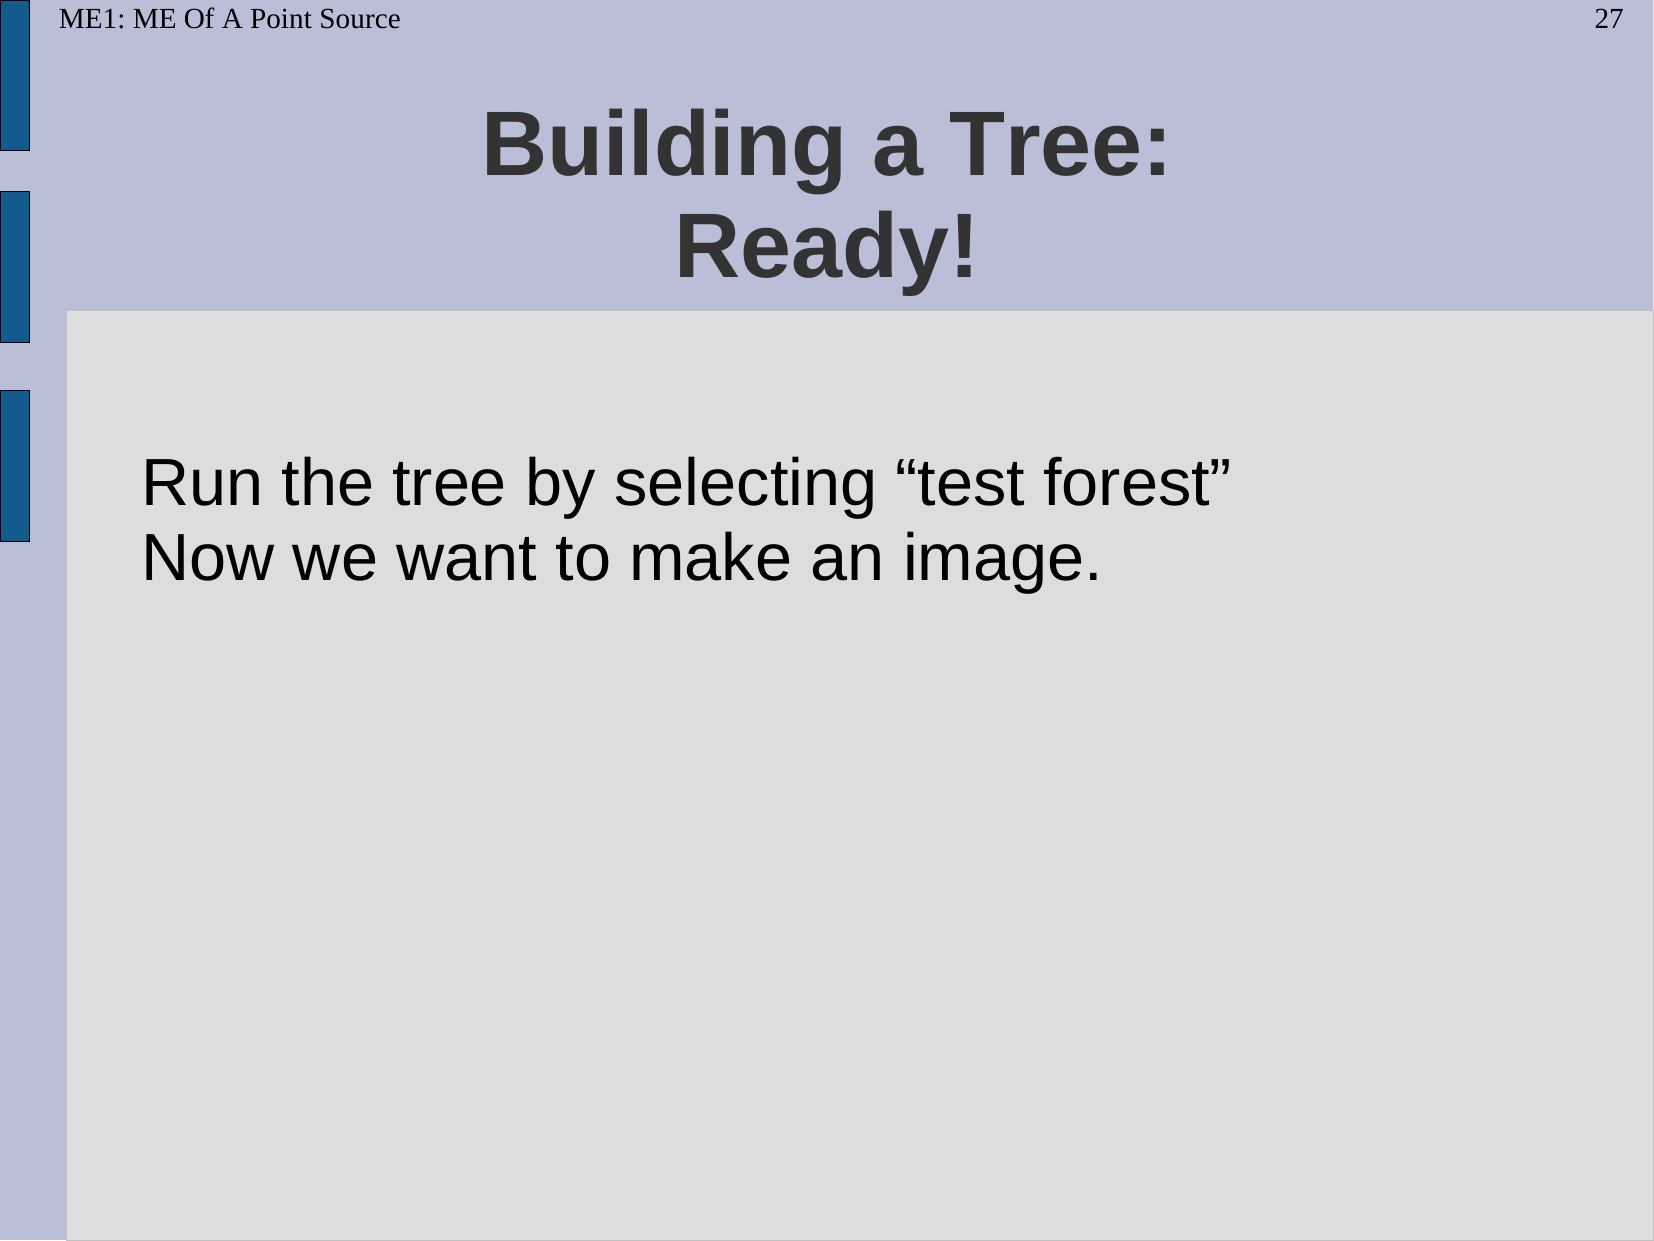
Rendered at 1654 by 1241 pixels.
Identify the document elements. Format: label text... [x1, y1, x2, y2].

list Run the tree by selecting “test forest” Now we want to make an image. [123, 370, 1536, 1152]
title Building a Tree: Ready! [121, 87, 1534, 302]
